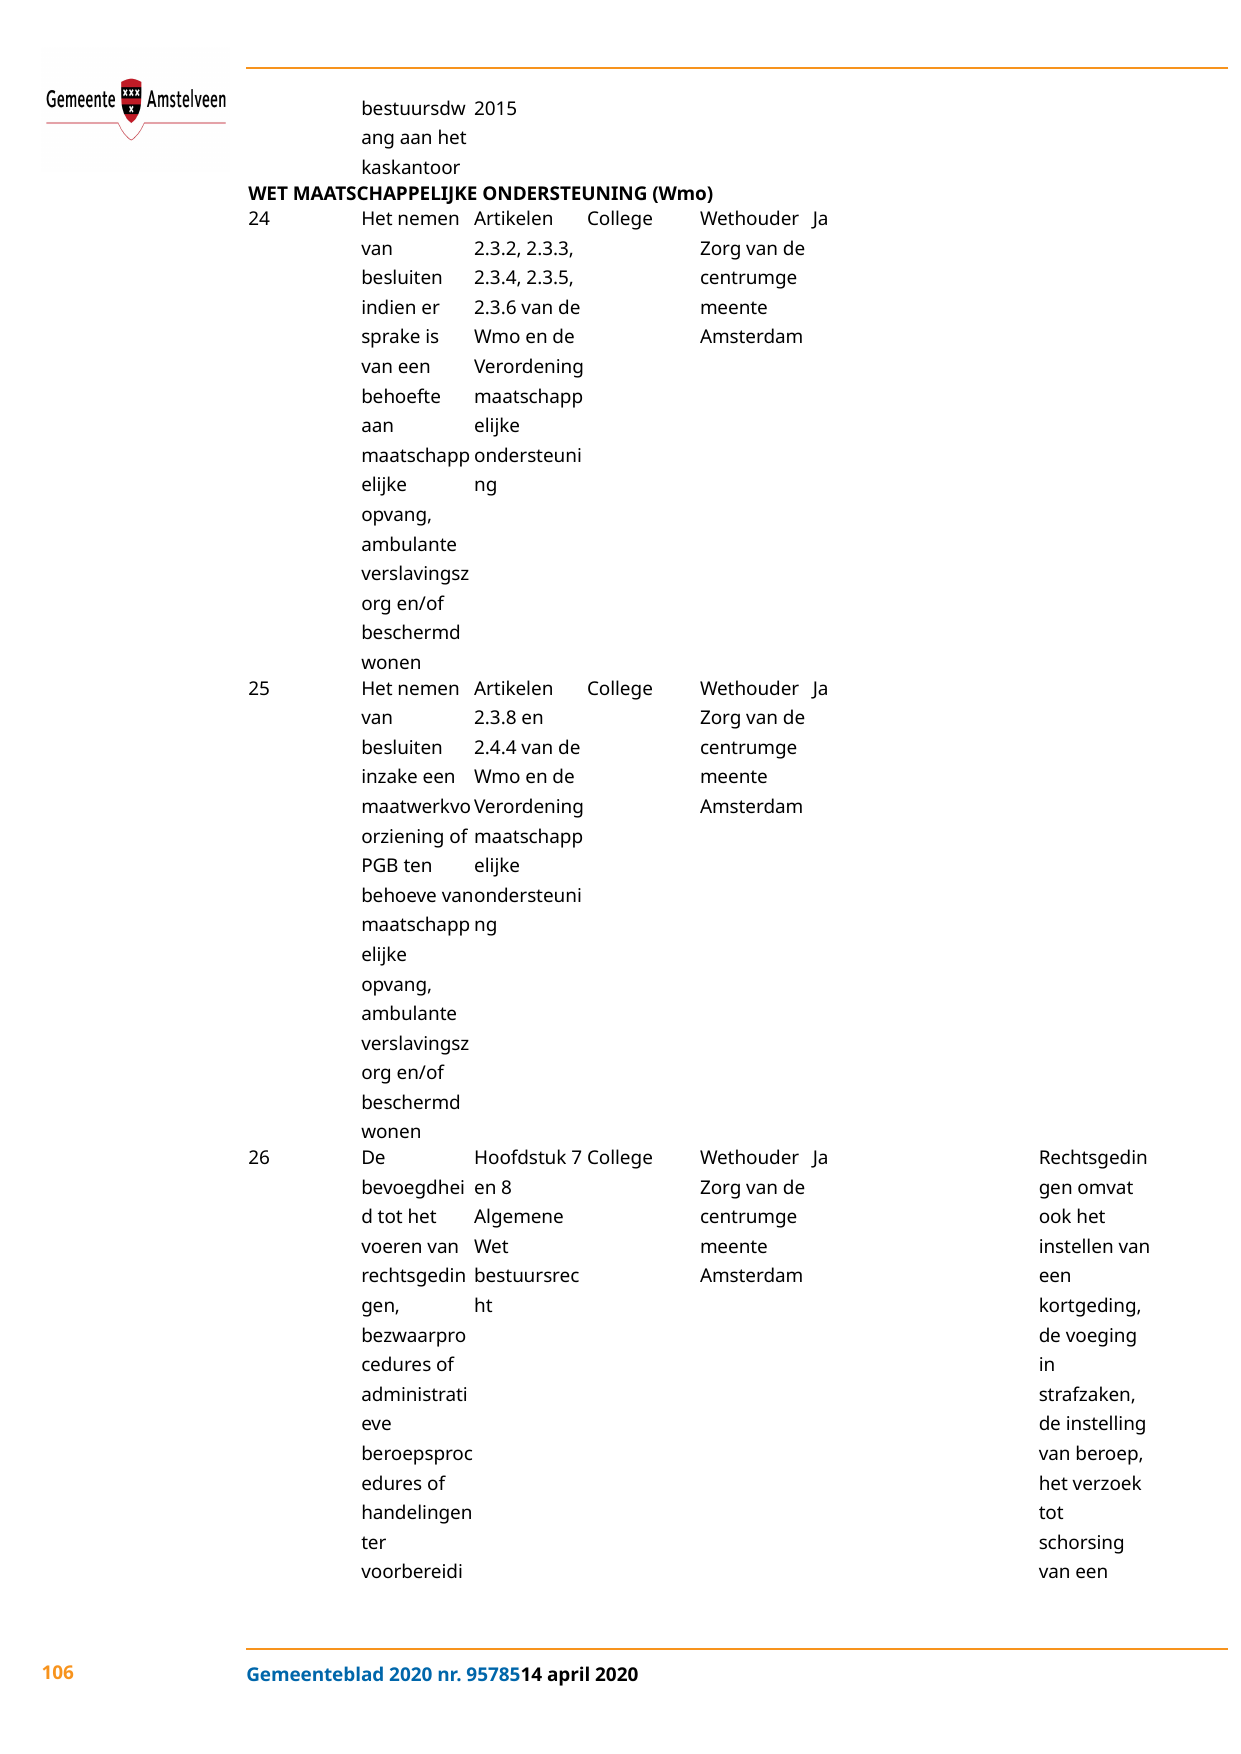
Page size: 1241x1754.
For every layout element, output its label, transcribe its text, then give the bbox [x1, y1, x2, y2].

table_cell Ja [813, 675, 926, 1144]
table_cell Ja [813, 205, 926, 675]
table_cell [248, 95, 361, 180]
table_cell WET MAATSCHAPPELIJKE ONDERSTEUNING (Wmo) [248, 180, 1152, 205]
picture [41, 47, 231, 172]
table_cell 25 [248, 675, 361, 1144]
table_cell [926, 1144, 1038, 1584]
table_cell [1039, 95, 1152, 180]
table_cell Artikelen 2.3.2, 2.3.3, 2.3.4, 2.3.5, 2.3.6 van de Wmo en de Verordening maatschappelijke ondersteuning [474, 205, 587, 675]
table_cell College [587, 205, 700, 675]
table_cell College [587, 1144, 700, 1584]
table_cell Hoofdstuk 7 en 8 Algemene Wet bestuursrecht [474, 1144, 587, 1584]
table_cell [813, 95, 926, 180]
table_cell Rechtsgedingen omvat ook het instellen van een kortgeding, de voeging in strafzaken, de instelling van beroep, het verzoek tot schorsing van een [1039, 1144, 1152, 1584]
table_cell [926, 675, 1038, 1144]
table_cell 2015 [474, 95, 587, 180]
table_cell 24 [248, 205, 361, 675]
table_cell Het nemen van besluiten inzake een maatwerkvoorziening of PGB ten behoeve van maatschappelijke opvang, ambulante verslavingszorg en/of beschermd wonen [361, 675, 474, 1144]
table_cell Het nemen van besluiten indien er sprake is van een behoefte aan maatschappelijke opvang, ambulante verslavingszorg en/of beschermd wonen [361, 205, 474, 675]
table_cell 26 [248, 1144, 361, 1584]
table_cell Artikelen 2.3.8 en 2.4.4 van de Wmo en de Verordening maatschappelijke ondersteuning [474, 675, 587, 1144]
table_cell [926, 205, 1038, 675]
table_cell Wethouder Zorg van de centrumgemeente Amsterdam [700, 675, 813, 1144]
table_cell College [587, 675, 700, 1144]
table_cell [1039, 675, 1152, 1144]
table_cell bestuursdwang aan het kaskantoor [361, 95, 474, 180]
table_cell [926, 95, 1038, 180]
table_cell Ja [813, 1144, 926, 1584]
table_cell Wethouder Zorg van de centrumgemeente Amsterdam [700, 1144, 813, 1584]
table_cell [1039, 205, 1152, 675]
table_cell [700, 95, 813, 180]
table_cell [587, 95, 700, 180]
table_cell De bevoegdheid tot het voeren van rechtsgedingen, bezwaarprocedures of administratieve beroepsprocedures of handelingen ter voorbereidi [361, 1144, 474, 1584]
table_cell Wethouder Zorg van de centrumgemeente Amsterdam [700, 205, 813, 675]
